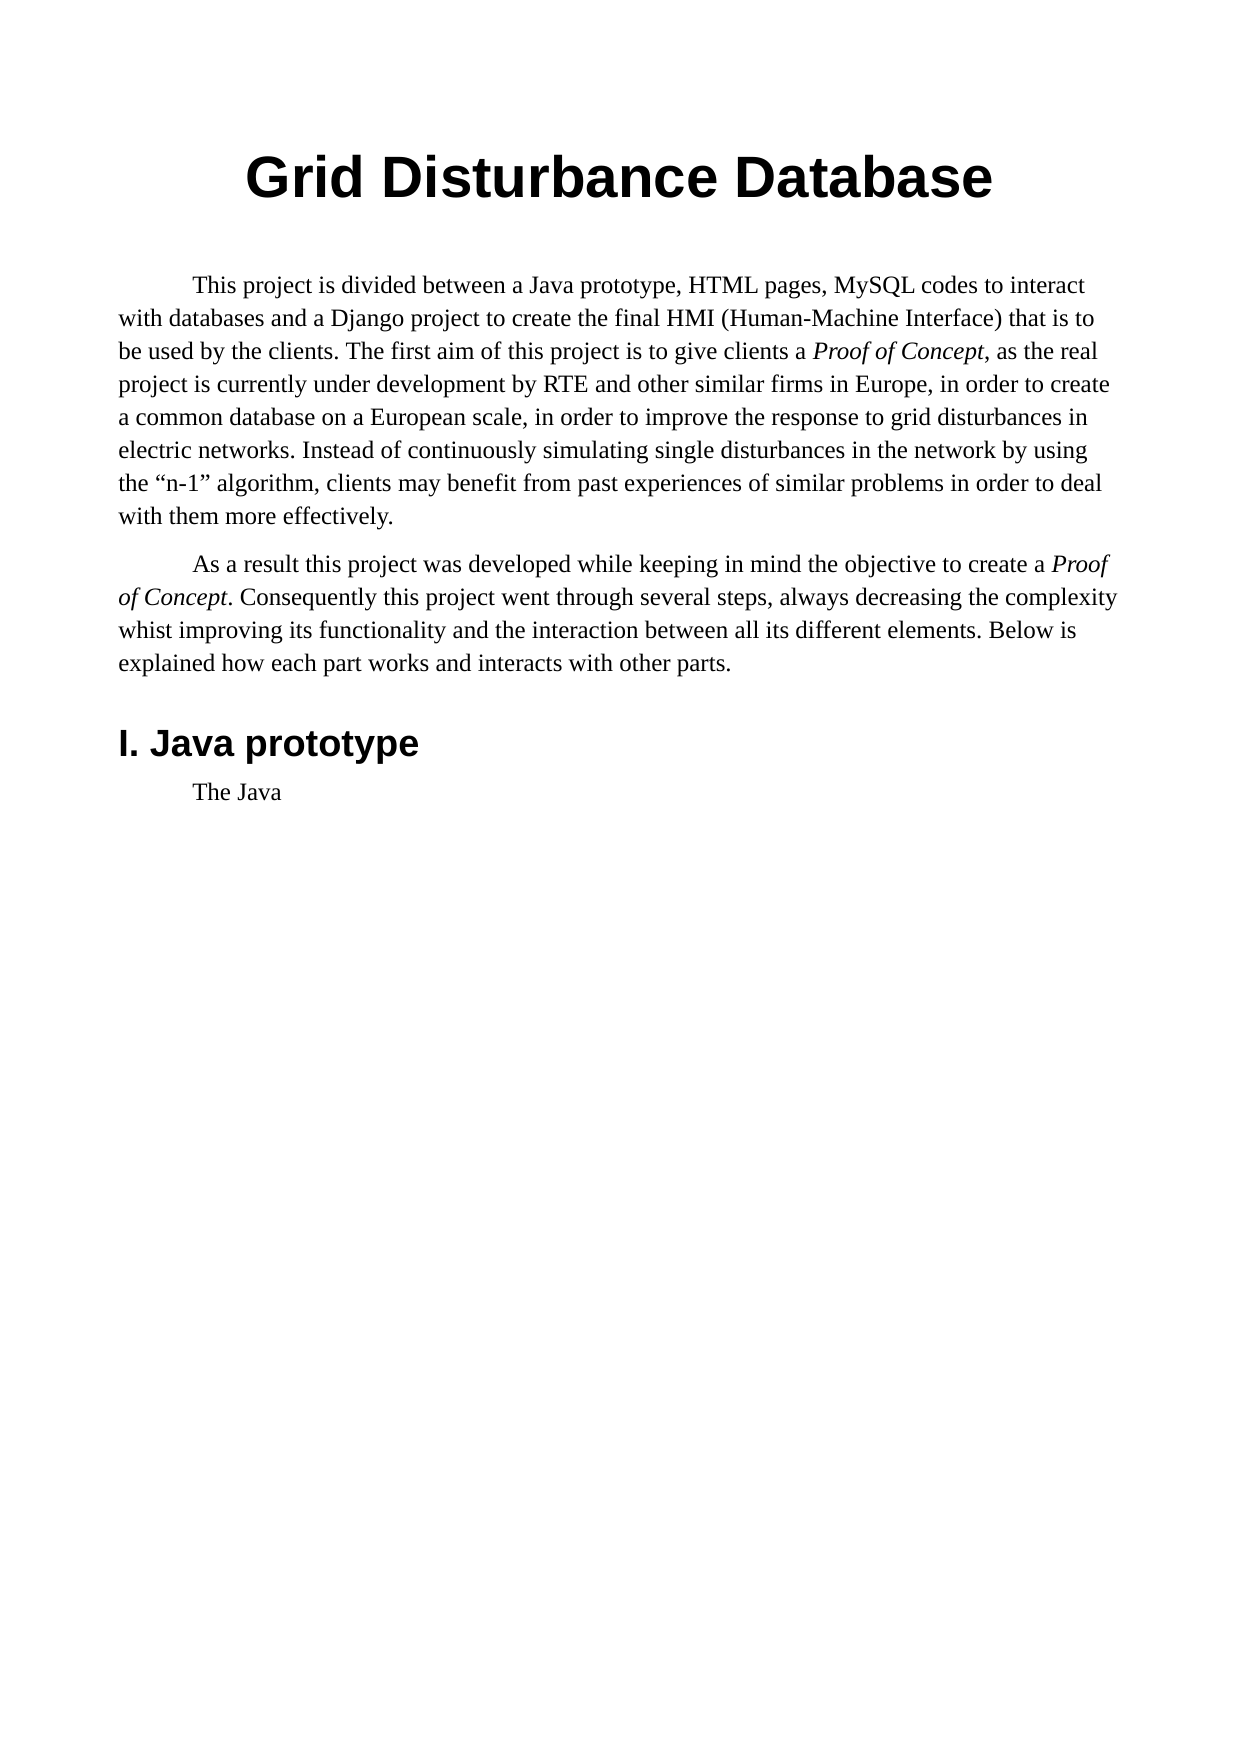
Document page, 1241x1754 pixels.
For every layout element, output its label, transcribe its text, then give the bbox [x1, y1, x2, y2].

text As a result this project was developed while keeping in mind the objective to create a Proof of Concept. Consequently this project went through several steps, always decreasing the complexity whist improving its functionality and the interaction between all its different elements. Below is explained how each part works and interacts with other parts. [118, 549, 1122, 677]
subtitle I. Java prototype [118, 721, 1122, 764]
text This project is divided between a Java prototype, HTML pages, MySQL codes to interact with databases and a Django project to create the final HMI (Human-Machine Interface) that is to be used by the clients. The first aim of this project is to give clients a Proof of Concept, as the real project is currently under development by RTE and other similar firms in Europe, in order to create a common database on a European scale, in order to improve the response to grid disturbances in electric networks. Instead of continuously simulating single disturbances in the network by using the “n-1” algorithm, clients may benefit from past experiences of similar problems in order to deal with them more effectively. [118, 270, 1122, 530]
title Grid Disturbance Database [118, 143, 1122, 210]
text The Java [118, 777, 1122, 806]
